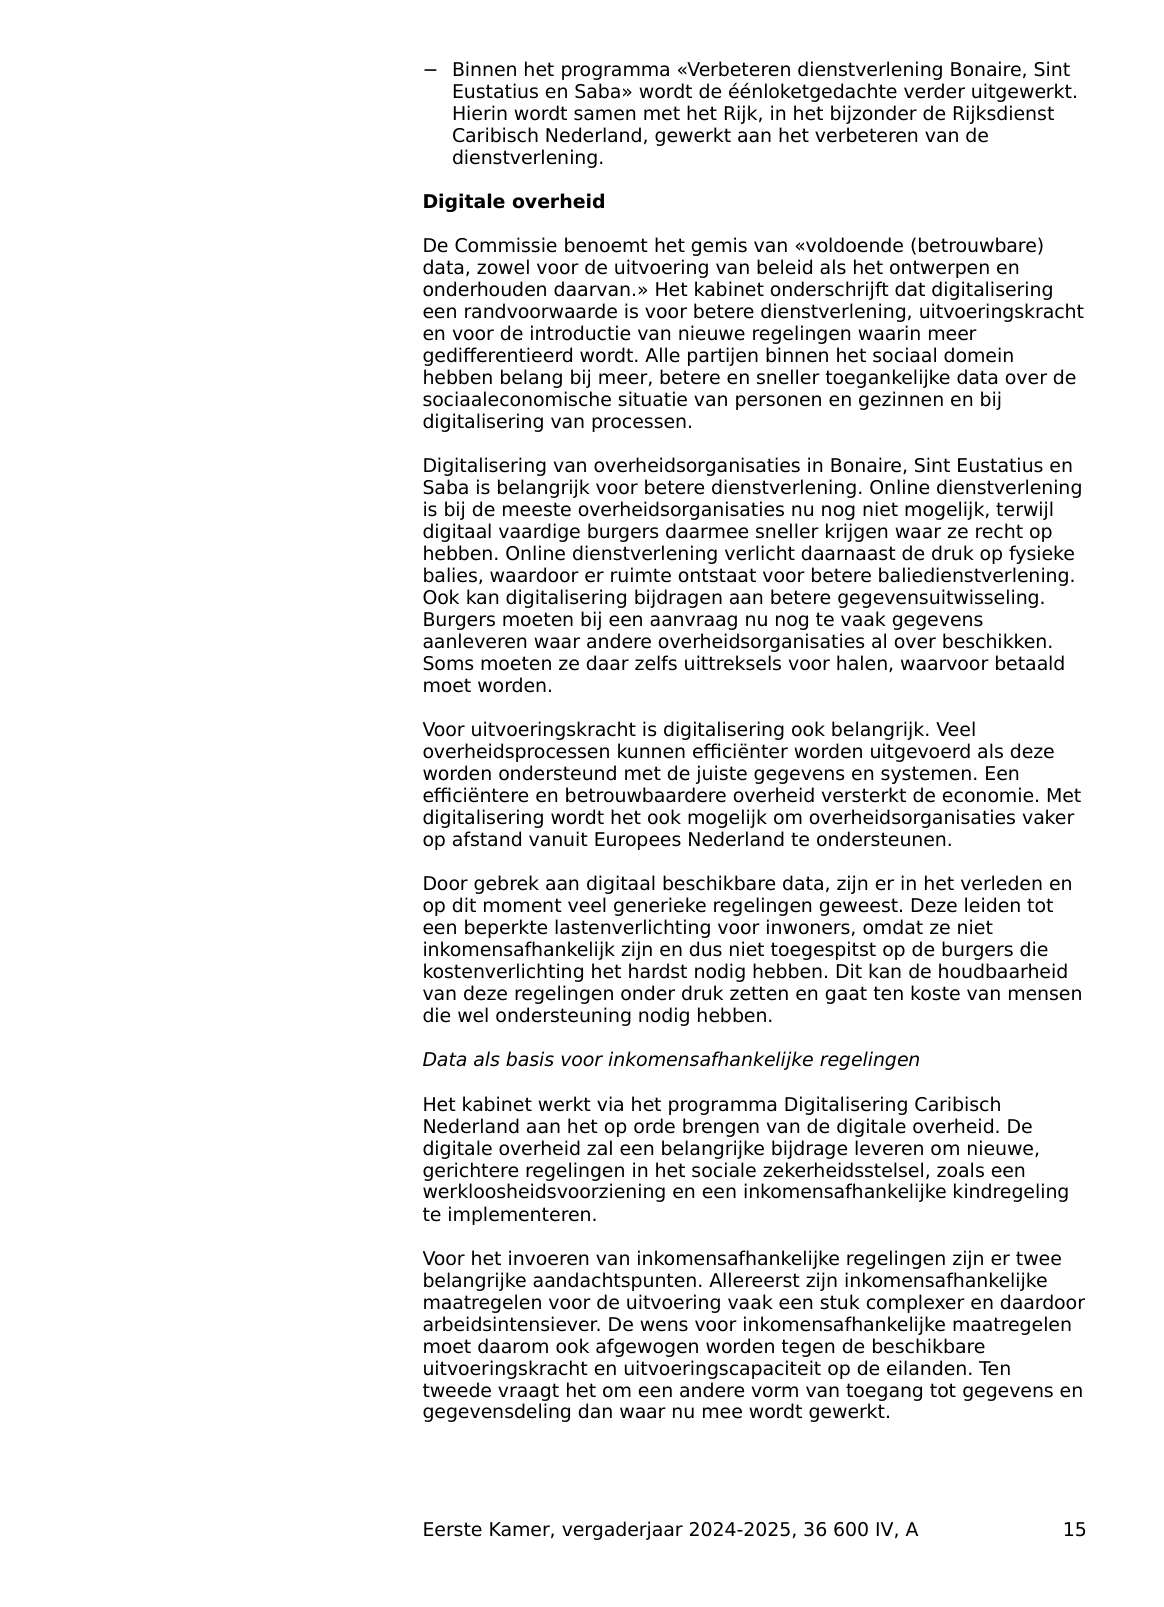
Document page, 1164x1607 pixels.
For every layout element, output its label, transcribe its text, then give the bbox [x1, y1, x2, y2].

text Het kabinet werkt via het programma Digitalisering Caribisch Nederland aan het op orde brengen van de digitale overheid. De digitale overheid zal een belangrijke bijdrage leveren om nieuwe, gerichtere regelingen in het sociale zekerheidsstelsel, zoals een werkloosheidsvoorziening en een inkomensafhankelijke kindregeling te implementeren. [422, 1093, 1087, 1225]
text Voor uitvoeringskracht is digitalisering ook belangrijk. Veel overheidsprocessen kunnen efficiënter worden uitgevoerd als deze worden ondersteund met de juiste gegevens en systemen. Een efficiëntere en betrouwbaardere overheid versterkt de economie. Met digitalisering wordt het ook mogelijk om overheidsorganisaties vaker op afstand vanuit Europees Nederland te ondersteunen. [422, 719, 1087, 851]
text Door gebrek aan digitaal beschikbare data, zijn er in het verleden en op dit moment veel generieke regelingen geweest. Deze leiden tot een beperkte lastenverlichting voor inwoners, omdat ze niet inkomensafhankelijk zijn en dus niet toegespitst op de burgers die kostenverlichting het hardst nodig hebben. Dit kan de houdbaarheid van deze regelingen onder druk zetten en gaat ten koste van mensen die wel ondersteuning nodig hebben. [422, 873, 1087, 1027]
text − Binnen het programma «Verbeteren dienstverlening Bonaire, Sint Eustatius en Saba» wordt de éénloketgedachte verder uitgewerkt. Hierin wordt samen met het Rijk, in het bijzonder de Rijksdienst Caribisch Nederland, gewerkt aan het verbeteren van de dienstverlening. [422, 59, 1087, 169]
text Digitalisering van overheidsorganisaties in Bonaire, Sint Eustatius en Saba is belangrijk voor betere dienstverlening. Online dienstverlening is bij de meeste overheidsorganisaties nu nog niet mogelijk, terwijl digitaal vaardige burgers daarmee sneller krijgen waar ze recht op hebben. Online dienstverlening verlicht daarnaast de druk op fysieke balies, waardoor er ruimte ontstaat voor betere baliedienstverlening. Ook kan digitalisering bijdragen aan betere gegevensuitwisseling. Burgers moeten bij een aanvraag nu nog te vaak gegevens aanleveren waar andere overheidsorganisaties al over beschikken. Soms moeten ze daar zelfs uittreksels voor halen, waarvoor betaald moet worden. [422, 455, 1087, 697]
subtitle Data als basis voor inkomensafhankelijke regelingen [422, 1049, 1087, 1071]
text Voor het invoeren van inkomensafhankelijke regelingen zijn er twee belangrijke aandachtspunten. Allereerst zijn inkomensafhankelijke maatregelen voor de uitvoering vaak een stuk complexer en daardoor arbeidsintensiever. De wens voor inkomensafhankelijke maatregelen moet daarom ook afgewogen worden tegen de beschikbare uitvoeringskracht en uitvoeringscapaciteit op de eilanden. Ten tweede vraagt het om een andere vorm van toegang tot gegevens en gegevensdeling dan waar nu mee wordt gewerkt. [422, 1248, 1087, 1423]
text De Commissie benoemt het gemis van «voldoende (betrouwbare) data, zowel voor de uitvoering van beleid als het ontwerpen en onderhouden daarvan.» Het kabinet onderschrijft dat digitalisering een randvoorwaarde is voor betere dienstverlening, uitvoeringskracht en voor de introductie van nieuwe regelingen waarin meer gedifferentieerd wordt. Alle partijen binnen het sociaal domein hebben belang bij meer, betere en sneller toegankelijke data over de sociaaleconomische situatie van personen en gezinnen en bij digitalisering van processen. [422, 235, 1087, 433]
subtitle Digitale overheid [422, 191, 1087, 213]
